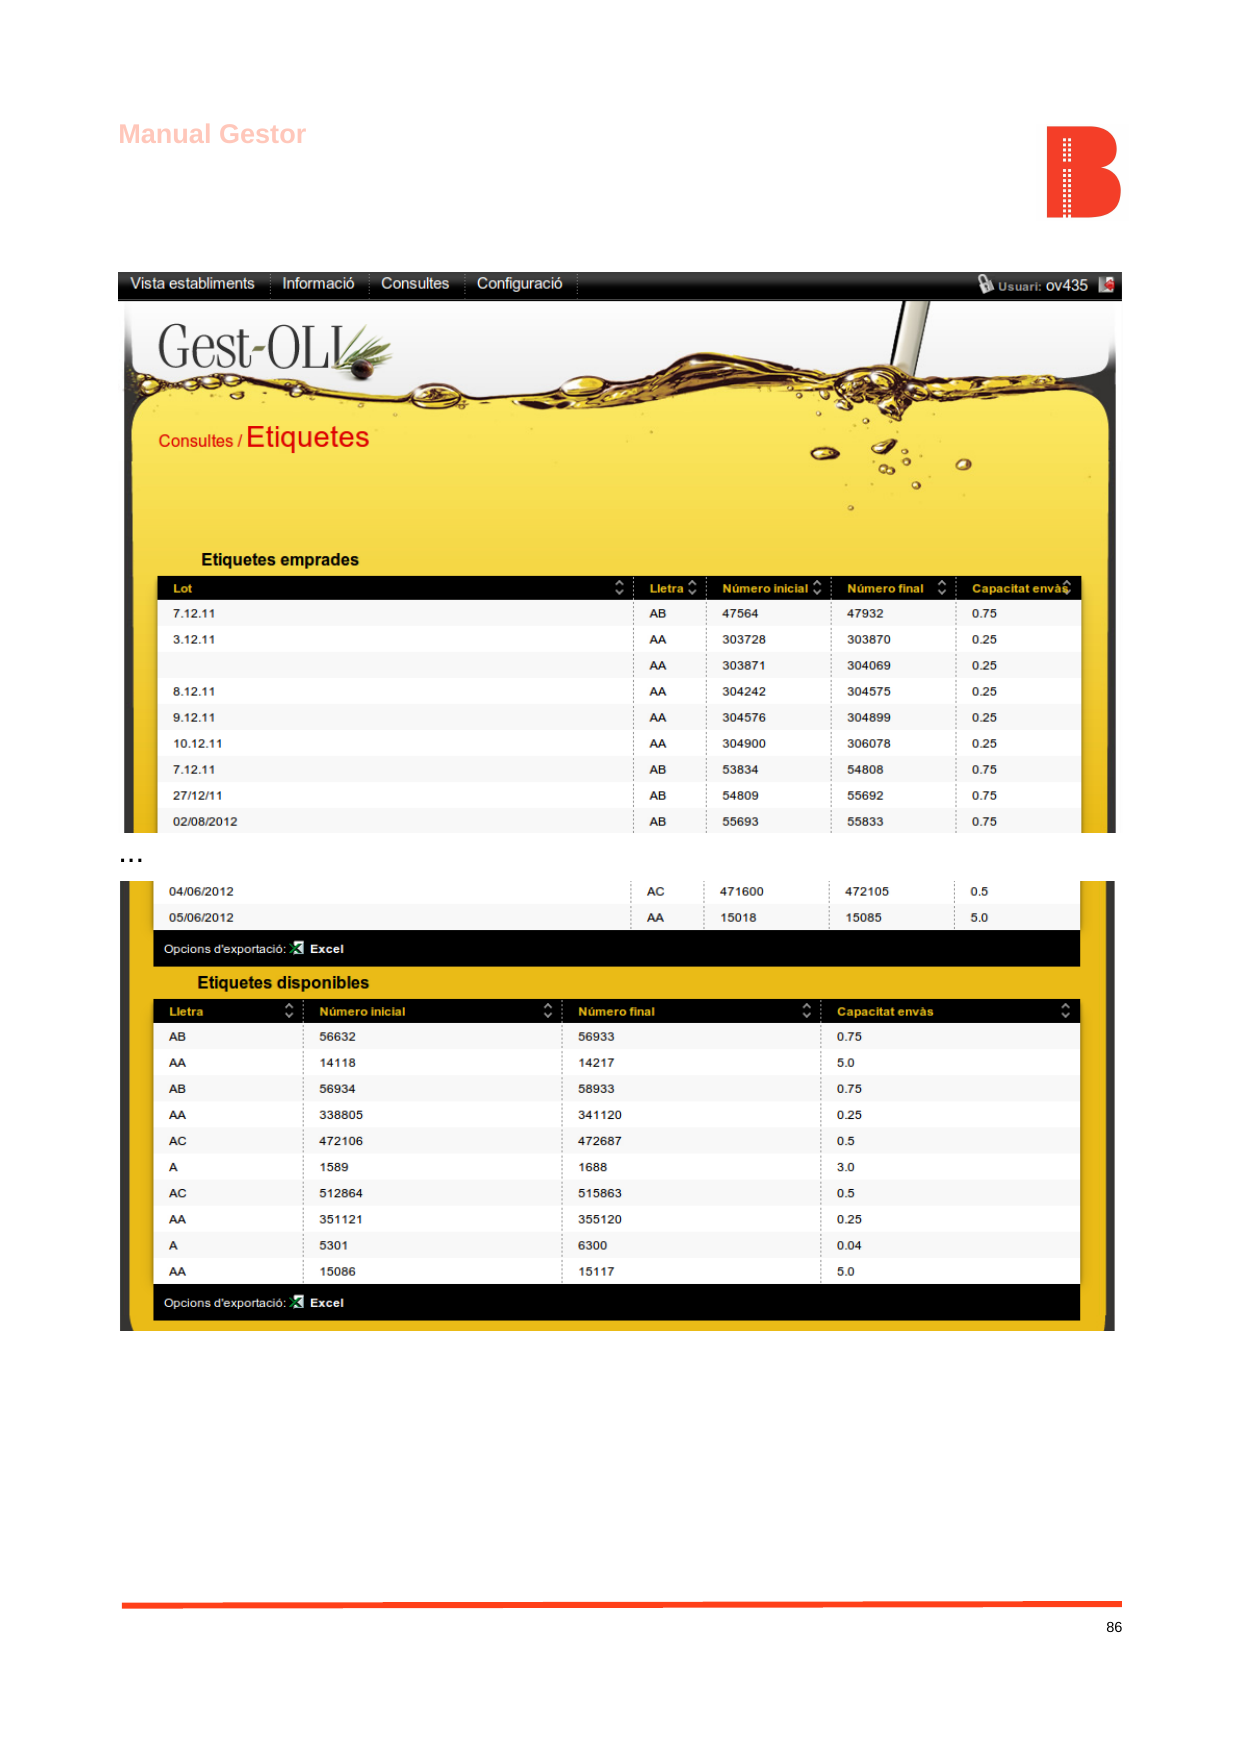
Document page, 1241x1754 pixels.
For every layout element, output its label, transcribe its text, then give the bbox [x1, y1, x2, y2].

picture [118, 272, 1123, 833]
picture [1036, 124, 1130, 221]
picture [118, 881, 1123, 1331]
text ... [118, 833, 1122, 869]
